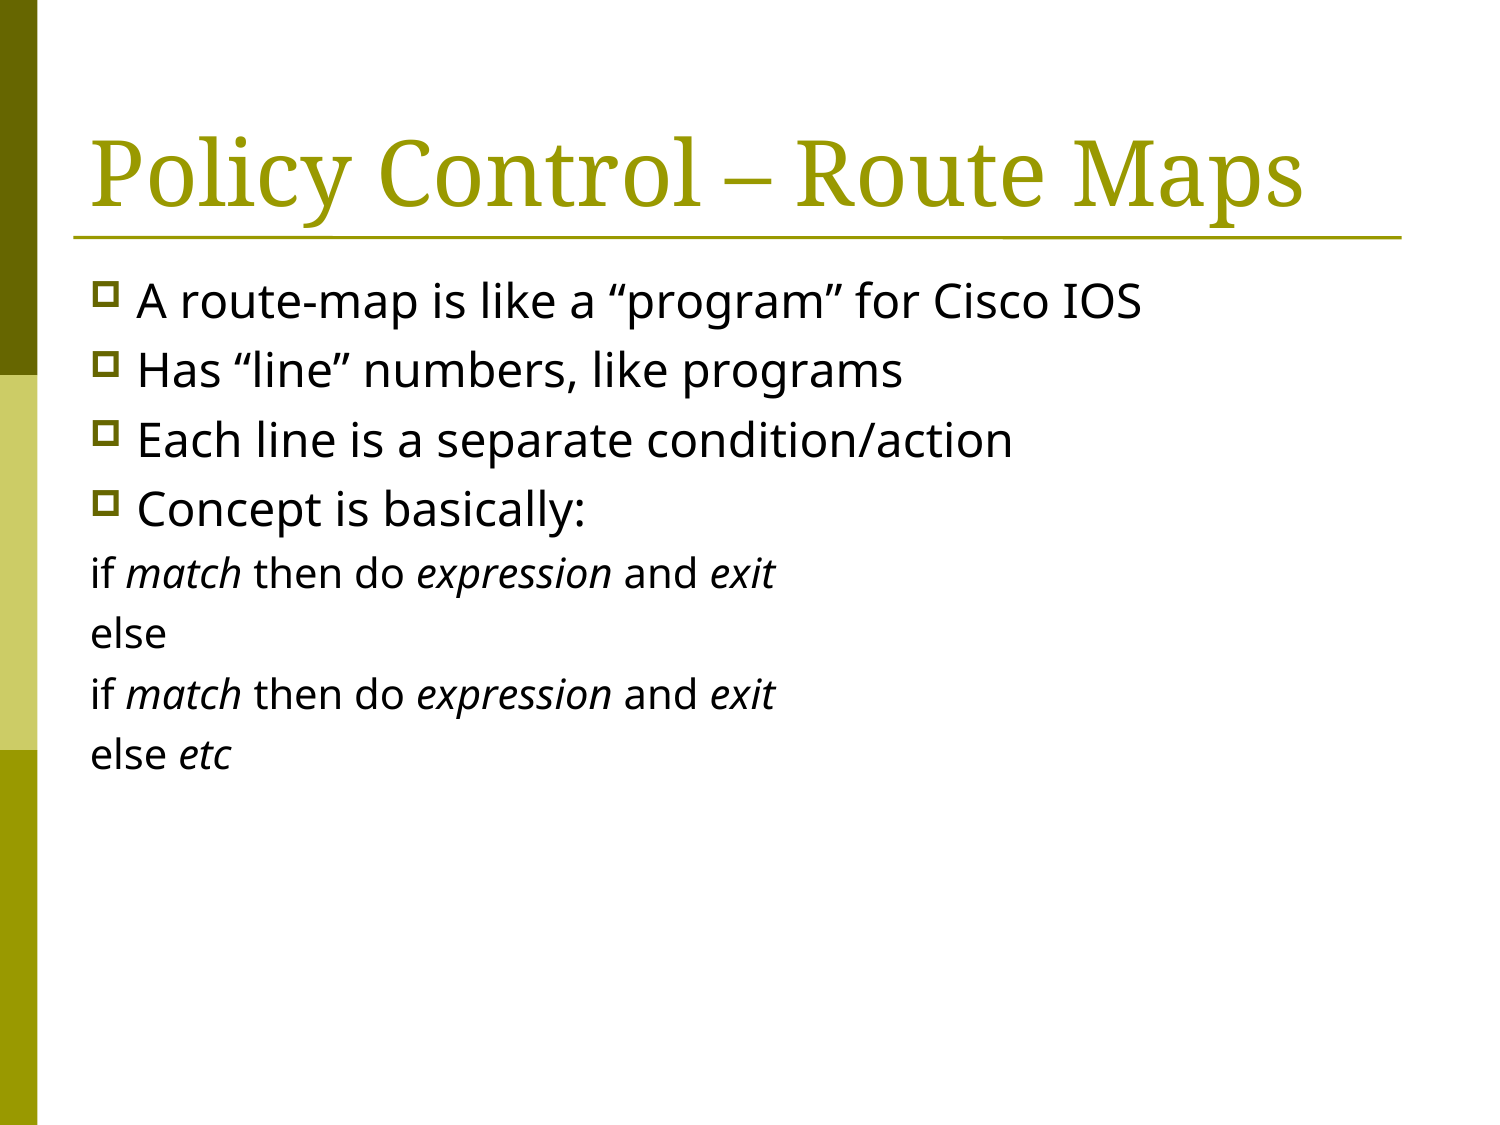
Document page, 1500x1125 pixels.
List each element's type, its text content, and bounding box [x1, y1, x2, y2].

title Policy Control – Route Maps [75, 45, 1426, 233]
list A route-map is like a “program” for Cisco IOS Has “line” numbers, like programs Each line is a separate condition/action Concept is basically: if match then do expression and exit else if match then do expression and exit else etc [75, 262, 1426, 1006]
